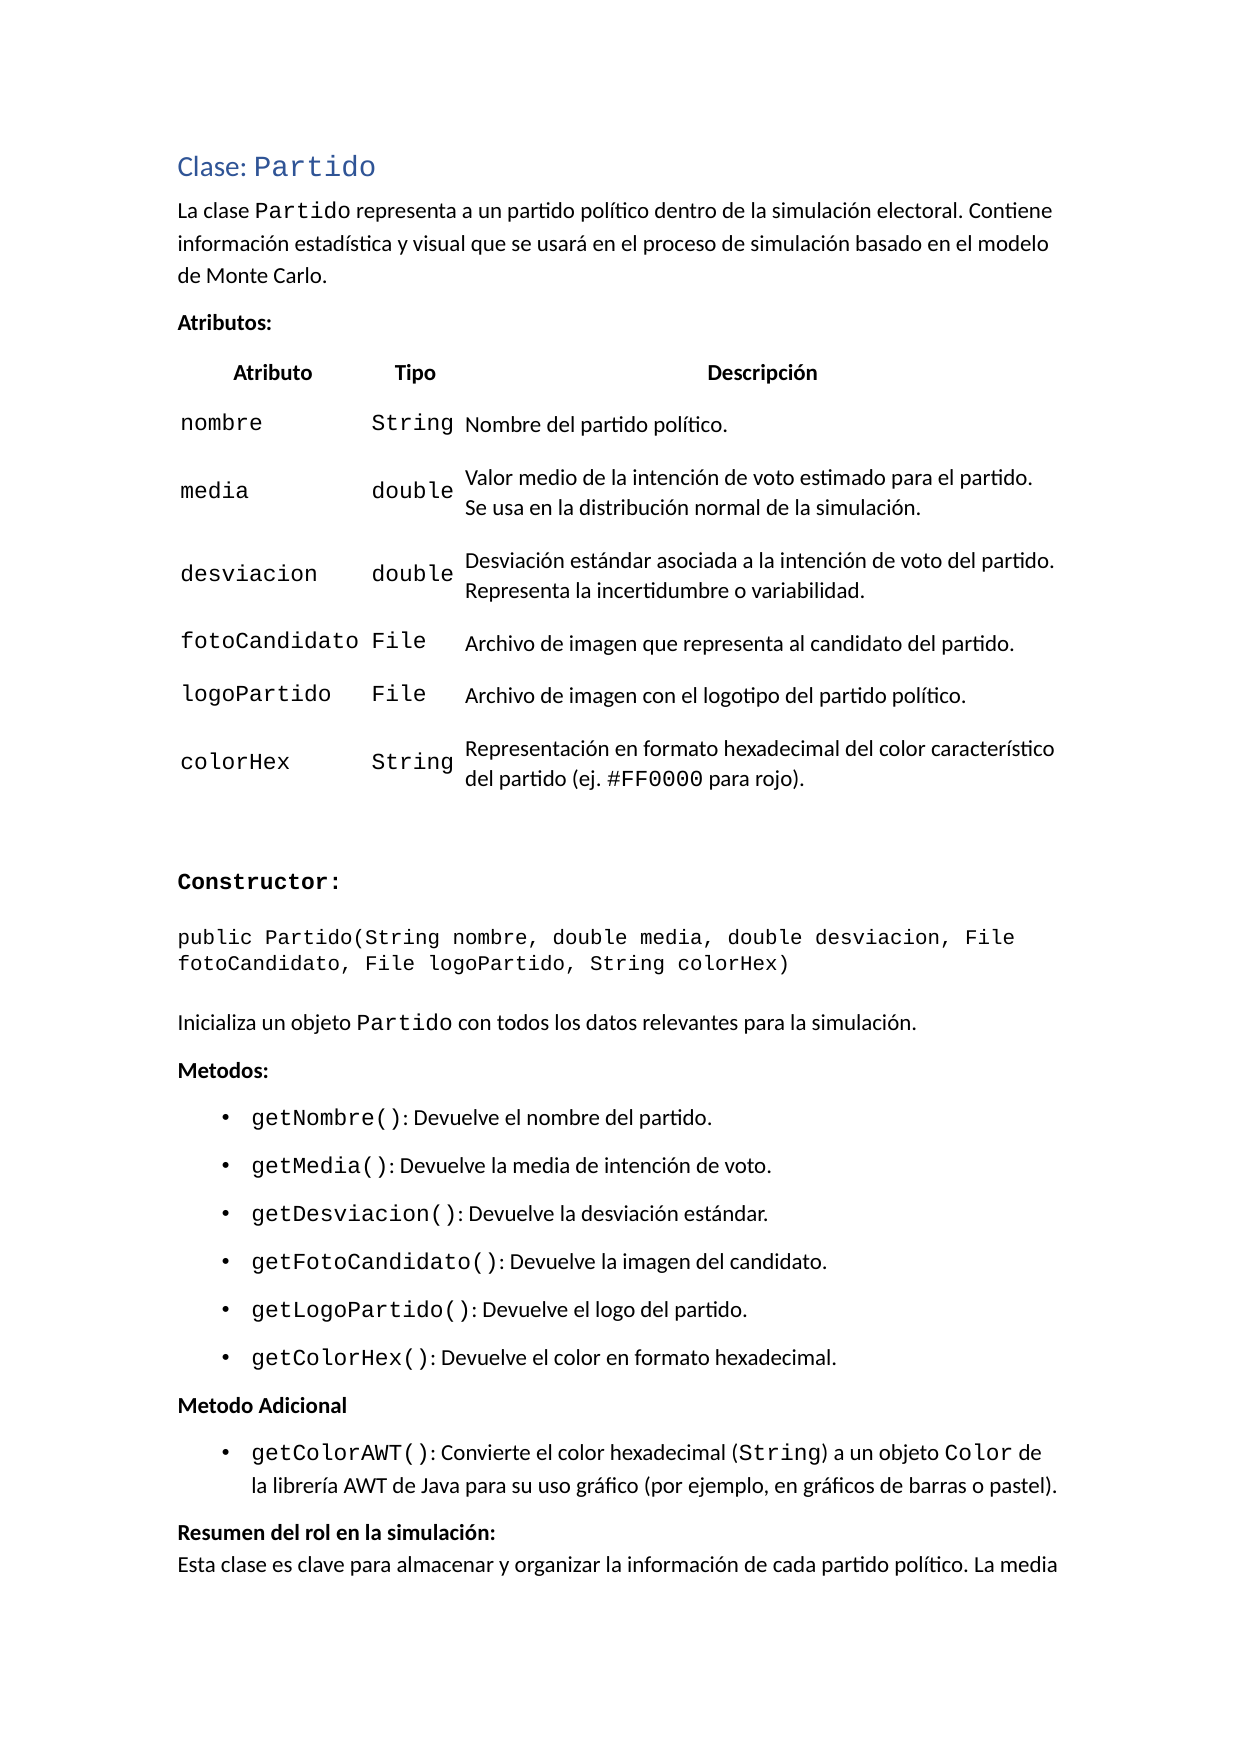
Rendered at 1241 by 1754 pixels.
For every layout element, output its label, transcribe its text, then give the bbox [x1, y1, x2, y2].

text Atributos: [177, 308, 1063, 336]
table_cell double [369, 543, 462, 626]
table_cell colorHex [177, 731, 368, 815]
list getDesviacion(): Devuelve la desviación estándar. [222, 1199, 1063, 1228]
table_cell File [369, 626, 462, 678]
table_cell media [177, 460, 368, 543]
list getLogoPartido(): Devuelve el logo del partido. [222, 1295, 1063, 1324]
list getNombre(): Devuelve el nombre del partido. [222, 1103, 1063, 1132]
table_header Tipo [369, 355, 462, 408]
table_cell nombre [177, 408, 368, 460]
table_cell Valor medio de la intención de voto estimado para el partido. Se usa en la distribución normal de la simulación. [462, 460, 1063, 543]
table_cell Archivo de imagen que representa al candidato del partido. [462, 626, 1063, 678]
text Constructor: [177, 870, 1063, 896]
table_cell Nombre del partido político. [462, 408, 1063, 460]
table_cell Representación en formato hexadecimal del color característico del partido (ej. #FF0000 para rojo). [462, 731, 1063, 815]
table_cell desviacion [177, 543, 368, 626]
table_header Descripción [462, 355, 1063, 408]
text Metodo Adicional [177, 1392, 1063, 1419]
table_cell fotoCandidato [177, 626, 368, 678]
list getColorAWT(): Convierte el color hexadecimal (String) a un objeto Color de la librería AWT de Java para su uso gráfico (por ejemplo, en gráficos de barras o pastel). [222, 1438, 1063, 1500]
subtitle Clase: Partido [177, 148, 1063, 185]
list getColorHex(): Devuelve el color en formato hexadecimal. [222, 1343, 1063, 1373]
table_cell String [369, 408, 462, 460]
text Resumen del rol en la simulación: Esta clase es clave para almacenar y organizar la información de cada partido político. La media [177, 1518, 1063, 1579]
list getMedia(): Devuelve la media de intención de voto. [222, 1151, 1063, 1180]
text La clase Partido representa a un partido político dentro de la simulación electoral. Contiene información estadística y visual que se usará en el proceso de simulación basado en el modelo de Monte Carlo. [177, 196, 1063, 289]
table_cell logoPartido [177, 679, 368, 731]
table_header Atributo [177, 355, 368, 408]
table_cell Archivo de imagen con el logotipo del partido político. [462, 679, 1063, 731]
list getFotoCandidato(): Devuelve la imagen del candidato. [222, 1247, 1063, 1276]
table_cell double [369, 460, 462, 543]
table_cell File [369, 679, 462, 731]
text public Partido(String nombre, double media, double desviacion, File fotoCandidato, File logoPartido, String colorHex) [177, 927, 1063, 977]
text Inicializa un objeto Partido con todos los datos relevantes para la simulación. [177, 1008, 1063, 1037]
text Metodos: [177, 1056, 1063, 1084]
table_cell String [369, 731, 462, 815]
table_cell Desviación estándar asociada a la intención de voto del partido. Representa la incertidumbre o variabilidad. [462, 543, 1063, 626]
